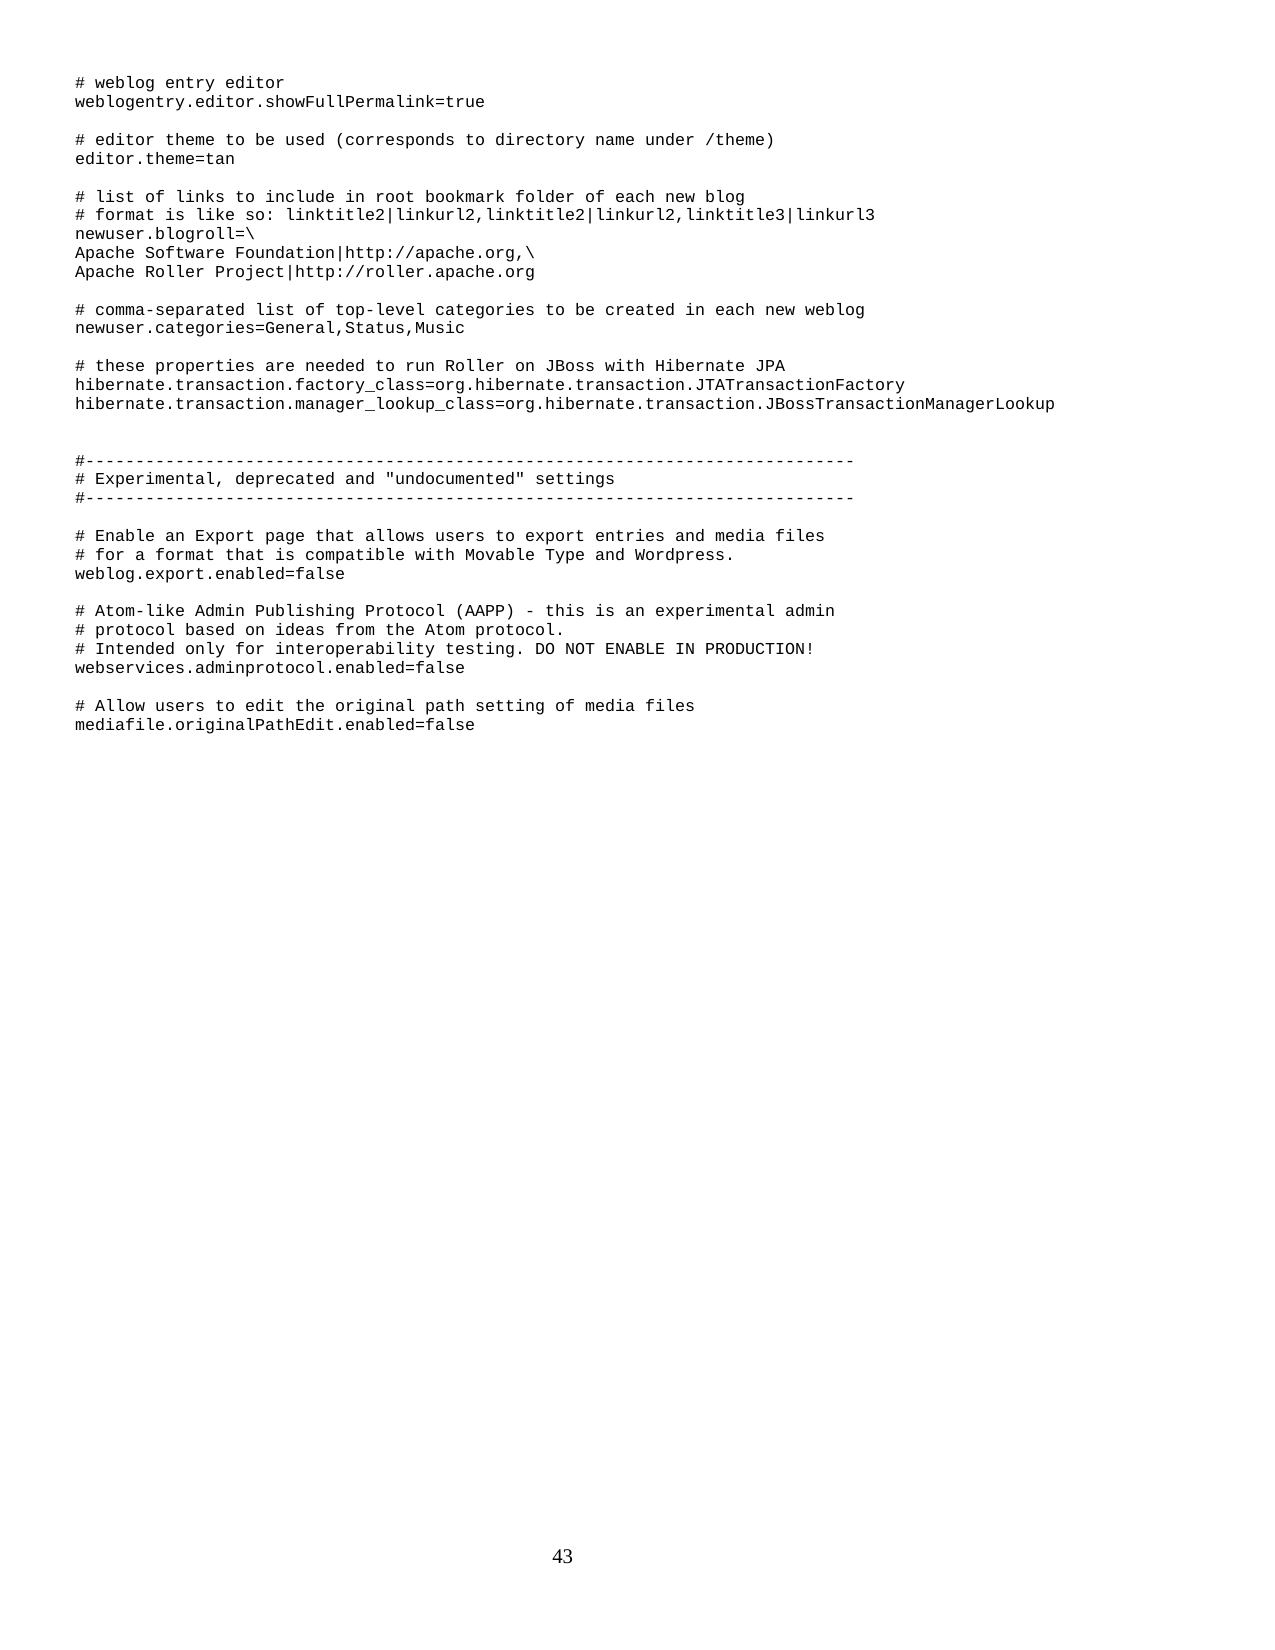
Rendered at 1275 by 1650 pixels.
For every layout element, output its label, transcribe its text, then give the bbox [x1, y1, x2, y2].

text newuser.categories=General,Status,Music [75, 320, 1200, 339]
text newuser.blogroll=\ [75, 226, 1200, 245]
text # protocol based on ideas from the Atom protocol. [75, 622, 1200, 641]
text #----------------------------------------------------------------------------- [75, 490, 1200, 509]
text # Atom-like Admin Publishing Protocol (AAPP) - this is an experimental admin [75, 603, 1200, 622]
text weblog.export.enabled=false [75, 565, 1200, 584]
text # list of links to include in root bookmark folder of each new blog [75, 188, 1200, 207]
text mediafile.originalPathEdit.enabled=false [75, 716, 1200, 735]
text Apache Software Foundation|http://apache.org,\ [75, 245, 1200, 263]
text # format is like so: linktitle2|linkurl2,linktitle2|linkurl2,linktitle3|linkurl3 [75, 207, 1200, 226]
text # Enable an Export page that allows users to export entries and media files [75, 527, 1200, 546]
text # Intended only for interoperability testing. DO NOT ENABLE IN PRODUCTION! [75, 641, 1200, 659]
text #----------------------------------------------------------------------------- [75, 452, 1200, 471]
text hibernate.transaction.manager_lookup_class=org.hibernate.transaction.JBossTransactionManagerLookup [75, 396, 1200, 414]
text Apache Roller Project|http://roller.apache.org [75, 263, 1200, 282]
text # comma-separated list of top-level categories to be created in each new weblog [75, 301, 1200, 320]
text # Experimental, deprecated and "undocumented" settings [75, 471, 1200, 490]
text # weblog entry editor [75, 75, 1200, 94]
text # editor theme to be used (corresponds to directory name under /theme) [75, 132, 1200, 150]
text # for a format that is compatible with Movable Type and Wordpress. [75, 546, 1200, 565]
text weblogentry.editor.showFullPermalink=true [75, 94, 1200, 113]
text webservices.adminprotocol.enabled=false [75, 659, 1200, 678]
text editor.theme=tan [75, 150, 1200, 169]
text hibernate.transaction.factory_class=org.hibernate.transaction.JTATransactionFactory [75, 377, 1200, 396]
text # these properties are needed to run Roller on JBoss with Hibernate JPA [75, 358, 1200, 377]
text # Allow users to edit the original path setting of media files [75, 697, 1200, 716]
